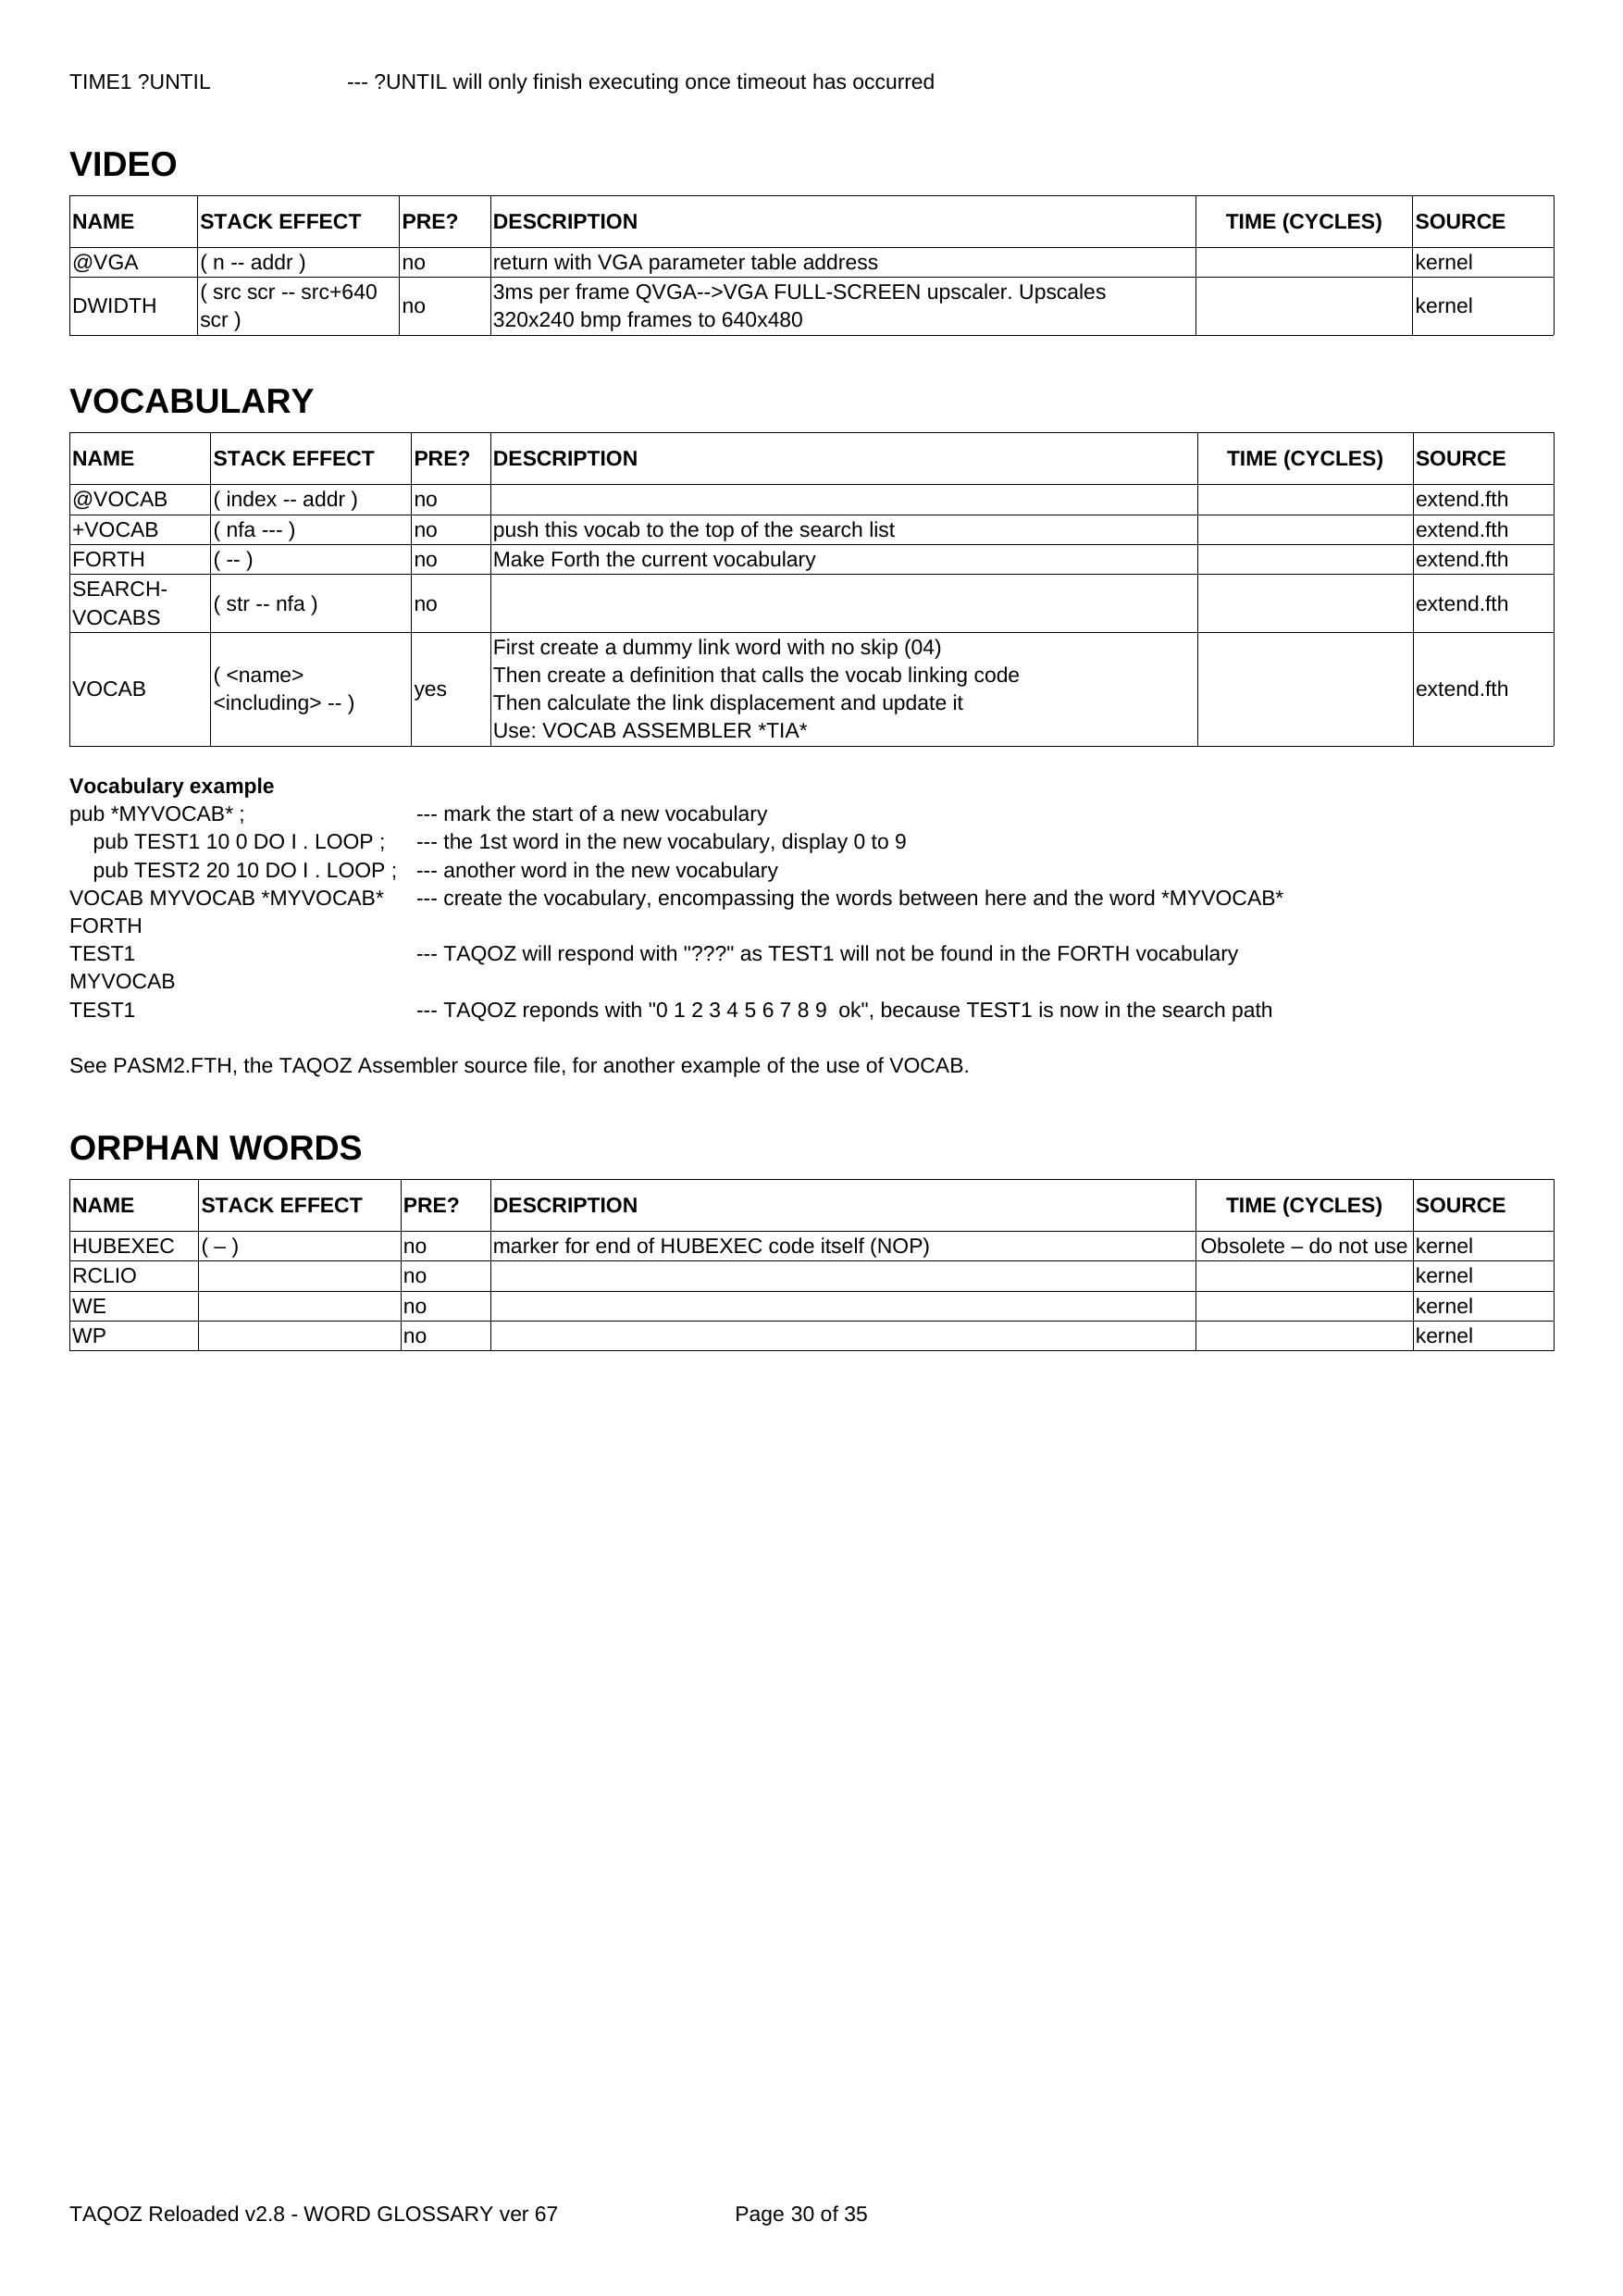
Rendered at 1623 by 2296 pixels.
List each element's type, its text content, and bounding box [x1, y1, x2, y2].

table_cell [491, 485, 1197, 515]
table_cell [1198, 485, 1413, 515]
table_cell @VGA [70, 248, 197, 277]
table_cell ( str -- nfa ) [211, 575, 411, 632]
table_cell extend.fth [1414, 485, 1554, 515]
table_header DESCRIPTION [491, 196, 1196, 247]
table_cell extend.fth [1414, 545, 1554, 574]
table_header PRE? [400, 196, 490, 247]
table_header STACK EFFECT [199, 1180, 401, 1231]
table_cell [1198, 633, 1413, 746]
table_cell [1198, 575, 1413, 632]
table_cell [1198, 515, 1413, 544]
table_header STACK EFFECT [198, 196, 399, 247]
table_cell no [412, 485, 490, 515]
table_cell WP [70, 1322, 198, 1350]
table_cell extend.fth [1414, 633, 1554, 746]
table_cell return with VGA parameter table address [491, 248, 1196, 277]
table_cell [491, 1261, 1196, 1290]
table_header PRE? [402, 1180, 490, 1231]
table_cell [491, 1322, 1196, 1350]
table_header SOURCE [1413, 196, 1554, 247]
table_cell ( n -- addr ) [198, 248, 399, 277]
table_header NAME [70, 433, 210, 484]
table_cell WE [70, 1292, 198, 1321]
subtitle ORPHAN WORDS [69, 1127, 1554, 1167]
table_cell no [412, 515, 490, 544]
table_cell 3ms per frame QVGA-->VGA FULL-SCREEN upscaler. Upscales 320x240 bmp frames to 640x480 [491, 278, 1196, 335]
table_header NAME [70, 1180, 198, 1231]
table_header TIME (CYCLES) [1196, 1180, 1413, 1231]
table_cell [1198, 545, 1413, 574]
table_cell [1196, 248, 1412, 277]
table_cell [491, 575, 1197, 632]
table_cell no [412, 545, 490, 574]
table_cell kernel [1413, 248, 1554, 277]
table_cell extend.fth [1414, 515, 1554, 544]
table_cell @VOCAB [70, 485, 210, 515]
table_cell ( index -- addr ) [211, 485, 411, 515]
text TEST1 --- TAQOZ will respond with "???" as TEST1 will not be found in the FORTH vocabulary [69, 941, 1554, 966]
text pub *MYVOCAB* ; --- mark the start of a new vocabulary [69, 801, 1554, 826]
table_cell RCLIO [70, 1261, 198, 1290]
table_cell kernel [1414, 1322, 1554, 1350]
text VOCAB MYVOCAB *MYVOCAB* --- create the vocabulary, encompassing the words between here and the word *MYVOCAB* [69, 886, 1554, 910]
table_cell Obsolete – do not use [1196, 1232, 1413, 1260]
table_cell [1196, 1292, 1413, 1321]
table_cell extend.fth [1414, 575, 1554, 632]
text TIME1 ?UNTIL --- ?UNTIL will only finish executing once timeout has occurred [69, 69, 1554, 93]
text pub TEST1 10 0 DO I . LOOP ; --- the 1st word in the new vocabulary, display 0 to 9 [69, 829, 1554, 854]
table_header SOURCE [1414, 1180, 1554, 1231]
table_cell SEARCH-VOCABS [70, 575, 210, 632]
text MYVOCAB [69, 969, 1554, 994]
table_cell ( nfa --- ) [211, 515, 411, 544]
table_cell push this vocab to the top of the search list [491, 515, 1197, 544]
table_cell [1196, 1322, 1413, 1350]
table_cell DWIDTH [70, 278, 197, 335]
table_header NAME [70, 196, 197, 247]
table_cell ( – ) [199, 1232, 401, 1260]
table_cell [491, 1292, 1196, 1321]
table_cell [199, 1292, 401, 1321]
table_cell yes [412, 633, 490, 746]
table_header PRE? [412, 433, 490, 484]
table_cell [1196, 1261, 1413, 1290]
table_cell [199, 1261, 401, 1290]
table_header TIME (CYCLES) [1196, 196, 1412, 247]
table_cell First create a dummy link word with no skip (04) Then create a definition that calls the vocab linking code Then calculate the link displacement and update it Use: VOCAB ASSEMBLER *TIA* [491, 633, 1197, 746]
table_cell no [400, 248, 490, 277]
table_cell ( -- ) [211, 545, 411, 574]
table_cell [199, 1322, 401, 1350]
table_cell ( <name> <including> -- ) [211, 633, 411, 746]
subtitle VOCABULARY [69, 381, 1554, 421]
table_header SOURCE [1414, 433, 1554, 484]
text pub TEST2 20 10 DO I . LOOP ; --- another word in the new vocabulary [69, 858, 1554, 882]
table_header TIME (CYCLES) [1198, 433, 1413, 484]
table_cell HUBEXEC [70, 1232, 198, 1260]
text See PASM2.FTH, the TAQOZ Assembler source file, for another example of the use of VOCAB. [69, 1053, 1554, 1077]
table_cell FORTH [70, 545, 210, 574]
table_cell [1196, 278, 1412, 335]
table_cell no [402, 1261, 490, 1290]
text FORTH [69, 913, 1554, 937]
text TEST1 --- TAQOZ reponds with "0 1 2 3 4 5 6 7 8 9 ok", because TEST1 is now in the search path [69, 998, 1554, 1022]
table_cell VOCAB [70, 633, 210, 746]
table_cell marker for end of HUBEXEC code itself (NOP) [491, 1232, 1196, 1260]
table_cell no [402, 1292, 490, 1321]
table_cell kernel [1413, 278, 1554, 335]
table_header DESCRIPTION [491, 433, 1197, 484]
table_header STACK EFFECT [211, 433, 411, 484]
table_cell ( src scr -- src+640 scr ) [198, 278, 399, 335]
table_cell no [400, 278, 490, 335]
table_cell no [402, 1322, 490, 1350]
text Vocabulary example [69, 774, 1554, 798]
subtitle VIDEO [69, 143, 1554, 183]
table_cell kernel [1414, 1232, 1554, 1260]
table_cell kernel [1414, 1292, 1554, 1321]
table_header DESCRIPTION [491, 1180, 1196, 1231]
table_cell Make Forth the current vocabulary [491, 545, 1197, 574]
table_cell kernel [1414, 1261, 1554, 1290]
table_cell +VOCAB [70, 515, 210, 544]
table_cell no [412, 575, 490, 632]
table_cell no [402, 1232, 490, 1260]
